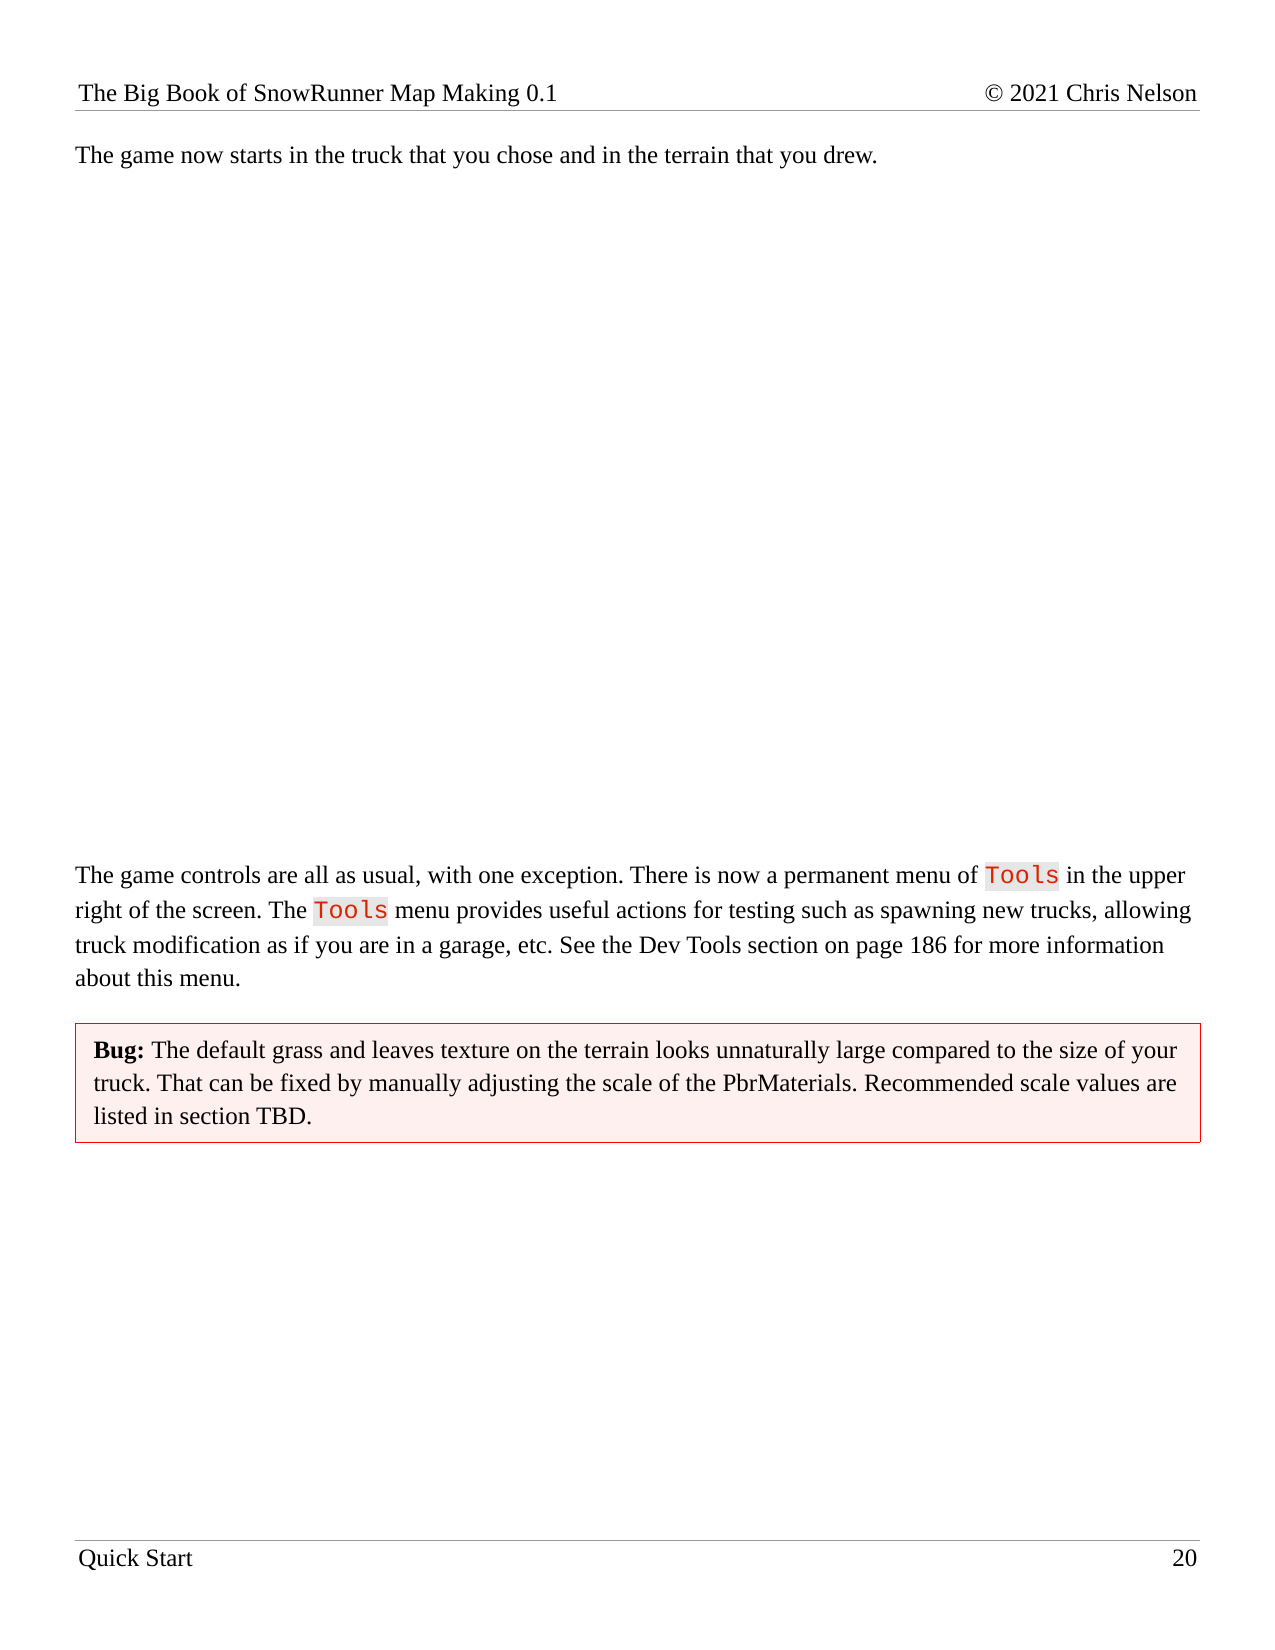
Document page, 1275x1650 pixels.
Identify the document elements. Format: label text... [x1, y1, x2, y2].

text The game controls are all as usual, with one exception. There is now a permanent menu of Tools in the upper right of the screen. The Tools menu provides useful actions for testing such as spawning new trucks, allowing truck modification as if you are in a garage, etc. See the Dev Tools section on page 186 for more information about this menu. [75, 860, 1200, 992]
text The game now starts in the truck that you chose and in the terrain that you drew. [75, 140, 1200, 169]
list The default grass and leaves texture on the terrain looks unnaturally large compared to the size of your truck. That can be fixed by manually adjusting the scale of the PbrMaterials. Recommended scale values are listed in section TBD. [76, 1024, 1200, 1142]
